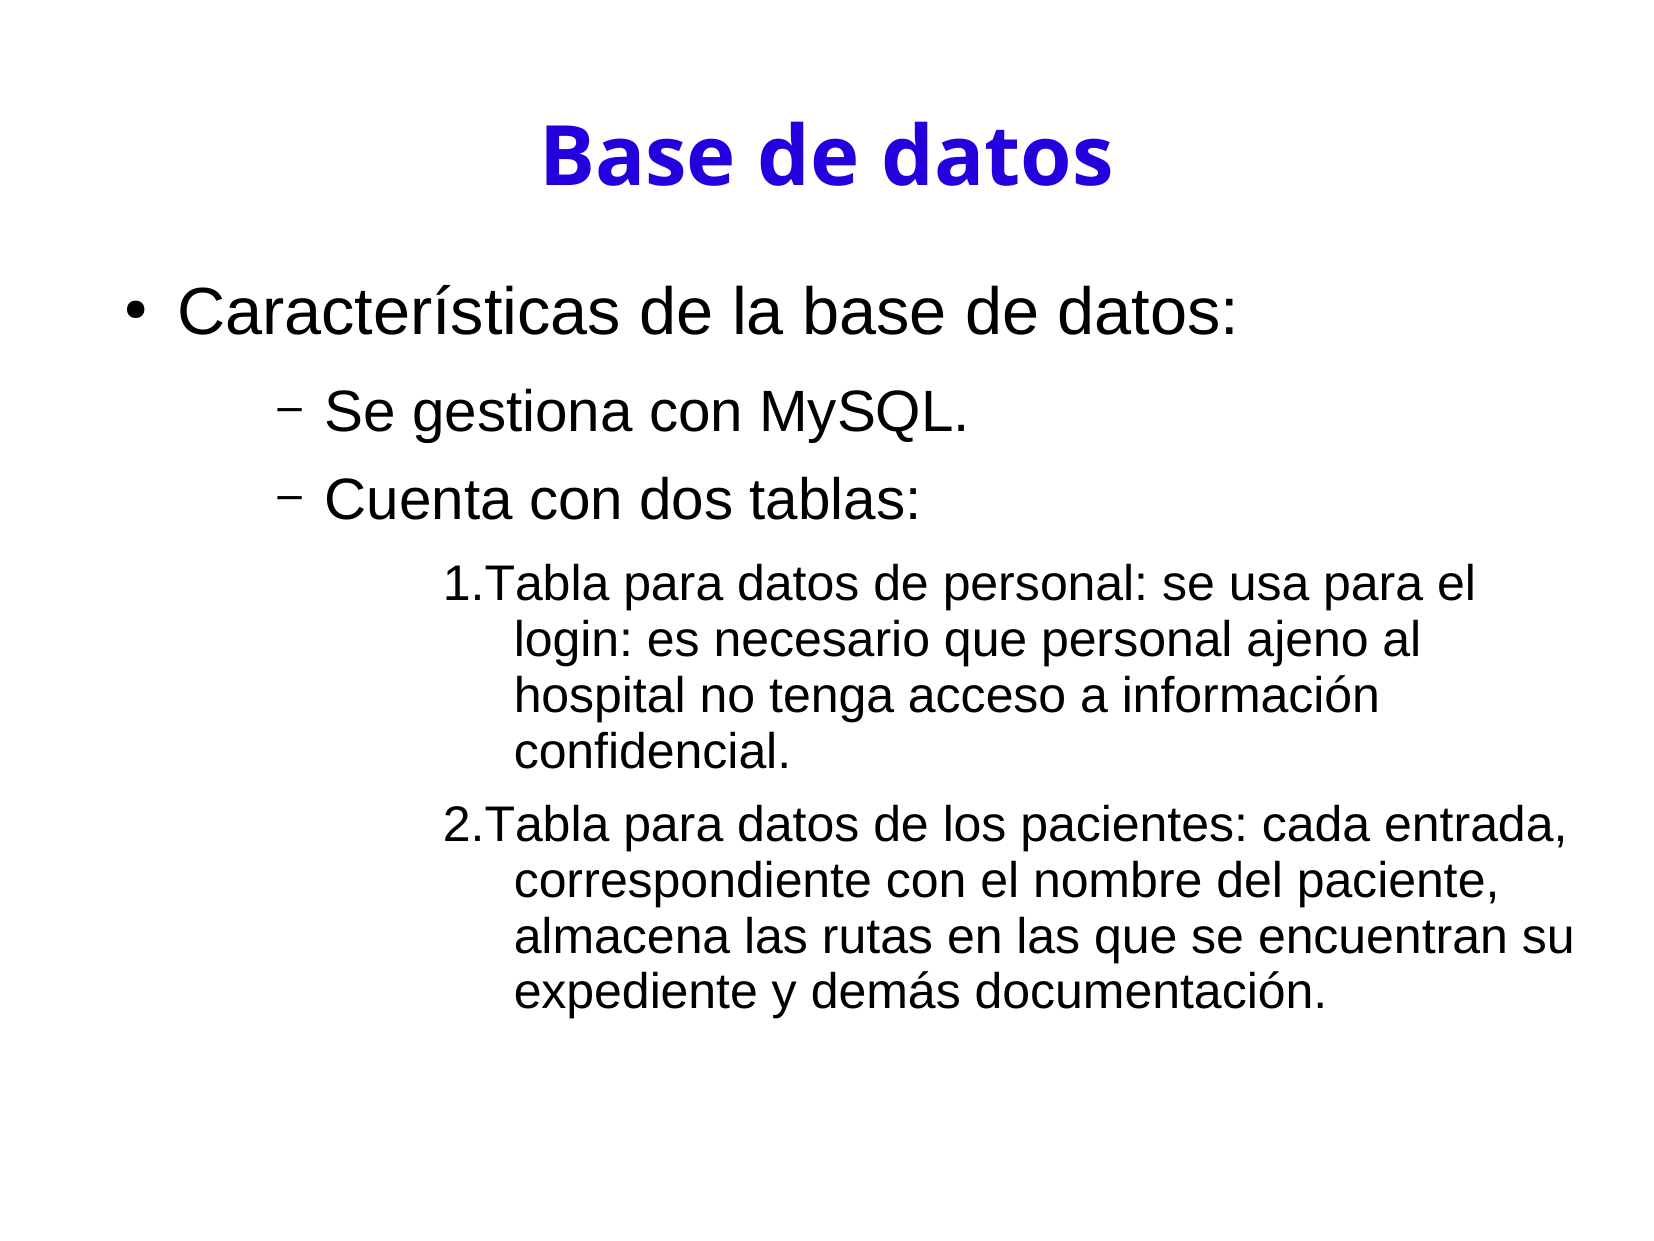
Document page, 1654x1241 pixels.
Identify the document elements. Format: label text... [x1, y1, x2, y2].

list Características de la base de datos: Se gestiona con MySQL. Cuenta con dos tablas: Tabla para datos de personal: se usa para el login: es necesario que personal ajeno al hospital no tenga acceso a información confidencial. Tabla para datos de los pacientes: cada entrada, correspondiente con el nombre del paciente, almacena las rutas en las que se encuentran su expediente y demás documentación. [88, 274, 1577, 1093]
title Base de datos [82, 49, 1571, 257]
